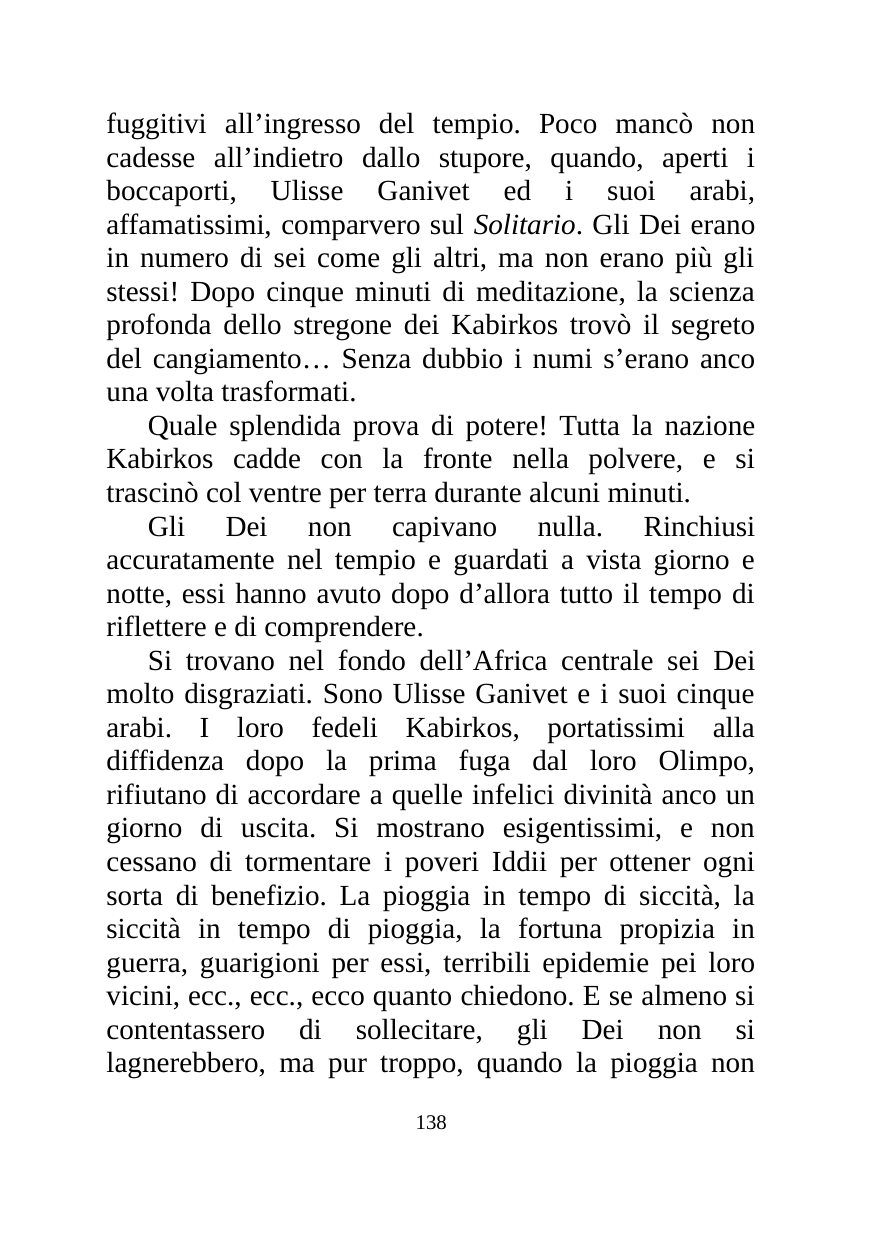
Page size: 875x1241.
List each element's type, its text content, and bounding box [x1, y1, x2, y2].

text Gli Dei non capivano nulla. Rinchiusi accuratamente nel tempio e guardati a vista giorno e notte, essi hanno avuto dopo d’allora tutto il tempo di riflettere e di comprendere. [106, 509, 756, 643]
text Quale splendida prova di potere! Tutta la nazione Kabirkos cadde con la fronte nella polvere, e si trascinò col ventre per terra durante alcuni minuti. [106, 408, 756, 509]
text fuggitivi all’ingresso del tempio. Poco mancò non cadesse all’indietro dallo stupore, quando, aperti i boccaporti, Ulisse Ganivet ed i suoi arabi, affamatissimi, comparvero sul Solitario. Gli Dei erano in numero di sei come gli altri, ma non erano più gli stessi! Dopo cinque minuti di meditazione, la scienza profonda dello stregone dei Kabirkos trovò il segreto del cangiamento… Senza dubbio i numi s’erano anco una volta trasformati. [106, 106, 756, 408]
text Si trovano nel fondo dell’Africa centrale sei Dei molto disgraziati. Sono Ulisse Ganivet e i suoi cinque arabi. I loro fedeli Kabirkos, portatissimi alla diffidenza dopo la prima fuga dal loro Olimpo, rifiutano di accordare a quelle infelici divinità anco un giorno di uscita. Si mostrano esigentissimi, e non cessano di tormentare i poveri Iddii per ottener ogni sorta di benefizio. La pioggia in tempo di siccità, la siccità in tempo di pioggia, la fortuna propizia in guerra, guarigioni per essi, terribili epidemie pei loro vicini, ecc., ecc., ecco quanto chiedono. E se almeno si contentassero di sollecitare, gli Dei non si lagnerebbero, ma pur troppo, quando la pioggia non [106, 643, 756, 1079]
